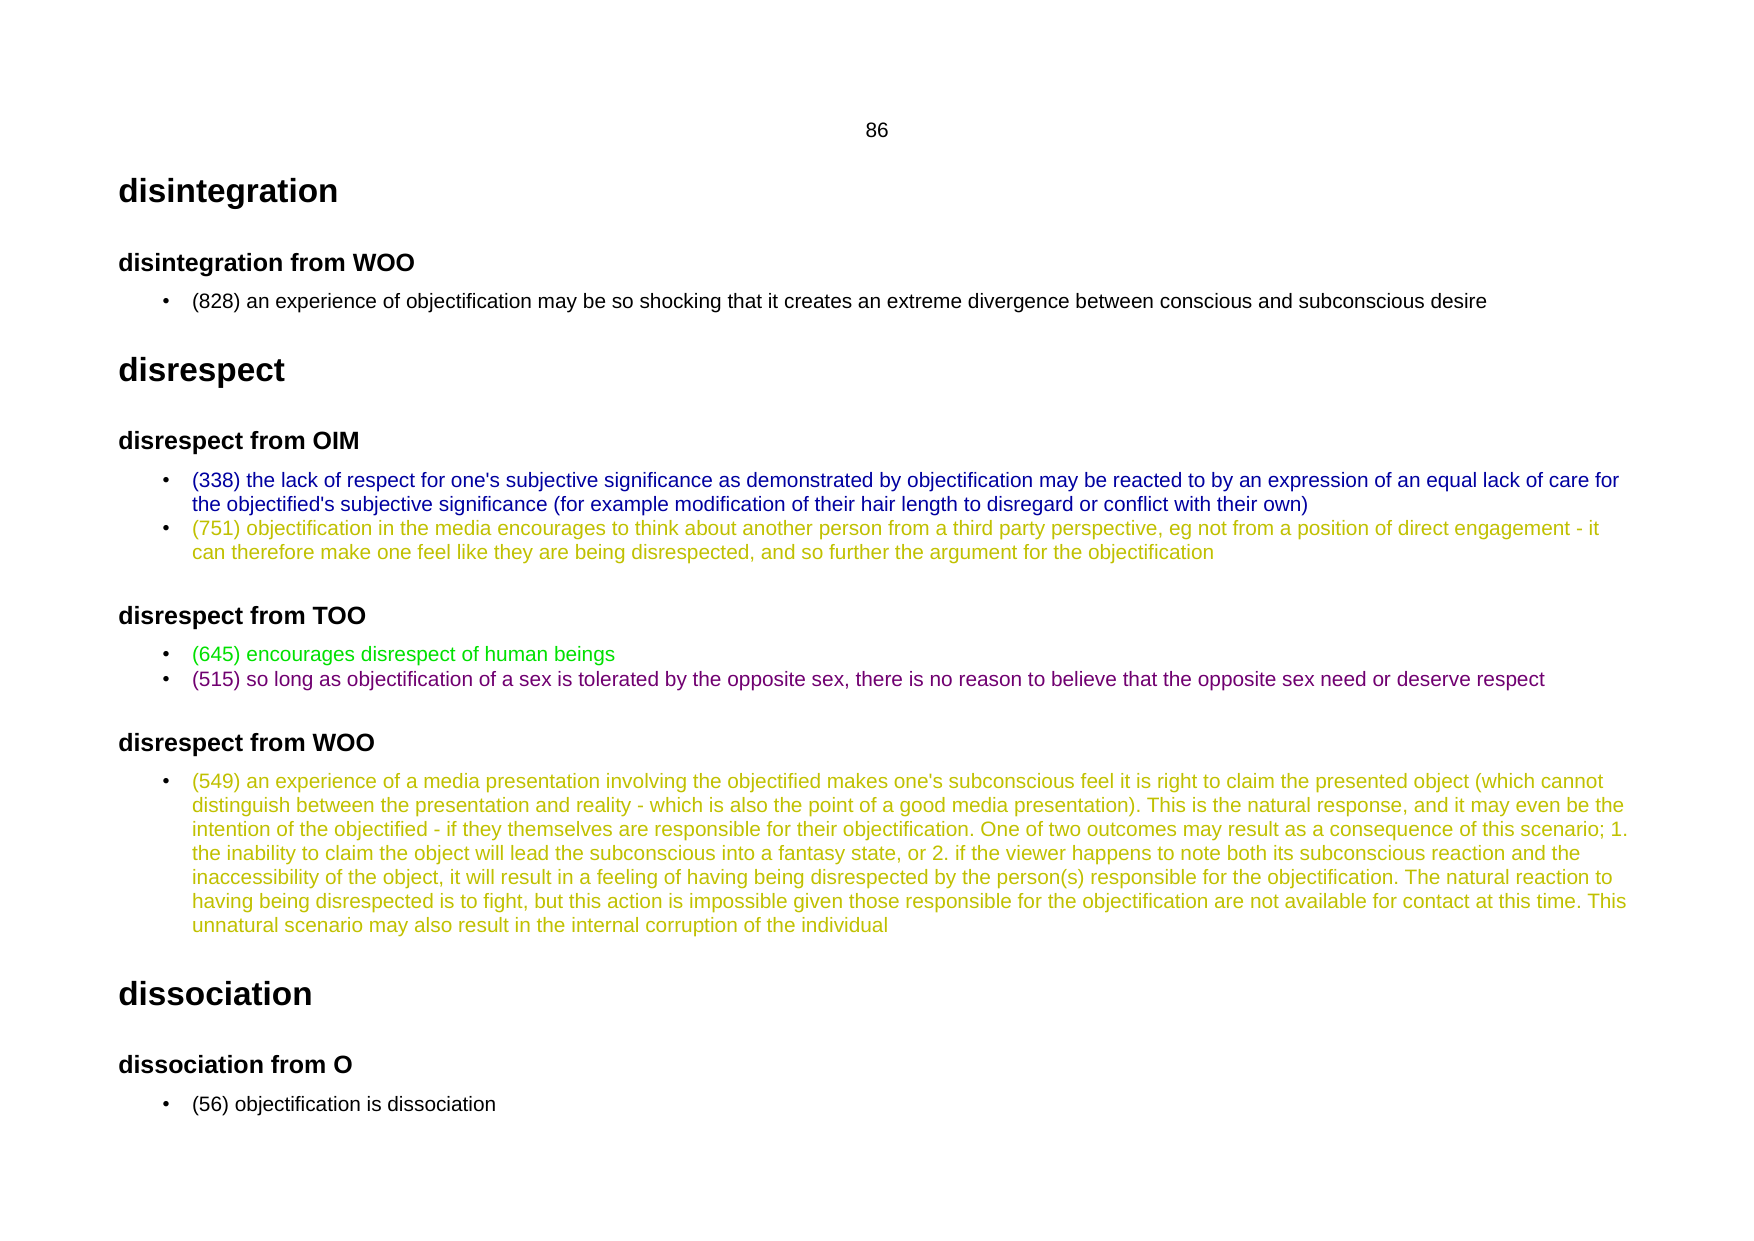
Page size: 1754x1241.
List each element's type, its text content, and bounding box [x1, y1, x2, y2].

list (645) encourages disrespect of human beings [162, 642, 1636, 666]
subtitle disrespect from TOO [118, 601, 1636, 630]
subtitle disintegration from WOO [118, 247, 1636, 276]
list (338) the lack of respect for one's subjective significance as demonstrated by objectification may be reacted to by an expression of an equal lack of care for the objectified's subjective significance (for example modification of their hair length to disregard or conflict with their own) [162, 467, 1636, 516]
list (56) objectification is dissociation [162, 1092, 1636, 1116]
list (751) objectification in the media encourages to think about another person from a third party perspective, eg not from a position of direct engagement - it can therefore make one feel like they are being disrespected, and so further the argument for the objectification [162, 516, 1636, 563]
subtitle disrespect from OIM [118, 426, 1636, 455]
list (828) an experience of objectification may be so shocking that it creates an extreme divergence between conscious and subconscious desire [162, 289, 1636, 313]
subtitle disintegration [118, 172, 1636, 210]
list (515) so long as objectification of a sex is tolerated by the opposite sex, there is no reason to believe that the opposite sex need or deserve respect [162, 666, 1636, 690]
list (549) an experience of a media presentation involving the objectified makes one's subconscious feel it is right to claim the presented object (which cannot distinguish between the presentation and reality - which is also the point of a good media presentation). This is the natural response, and it may even be the intention of the objectified - if they themselves are responsible for their objectification. One of two outcomes may result as a consequence of this scenario; 1. the inability to claim the object will lead the subconscious into a fantasy state, or 2. if the viewer happens to note both its subconscious reaction and the inaccessibility of the object, it will result in a feeling of having being disrespected by the person(s) responsible for the objectification. The natural reaction to having being disrespected is to fight, but this action is impossible given those responsible for the objectification are not available for contact at this time. This unnatural scenario may also result in the internal corruption of the individual [162, 769, 1636, 937]
subtitle disrespect [118, 350, 1636, 389]
subtitle disrespect from WOO [118, 728, 1636, 757]
subtitle dissociation from O [118, 1050, 1636, 1079]
subtitle dissociation [118, 974, 1636, 1013]
